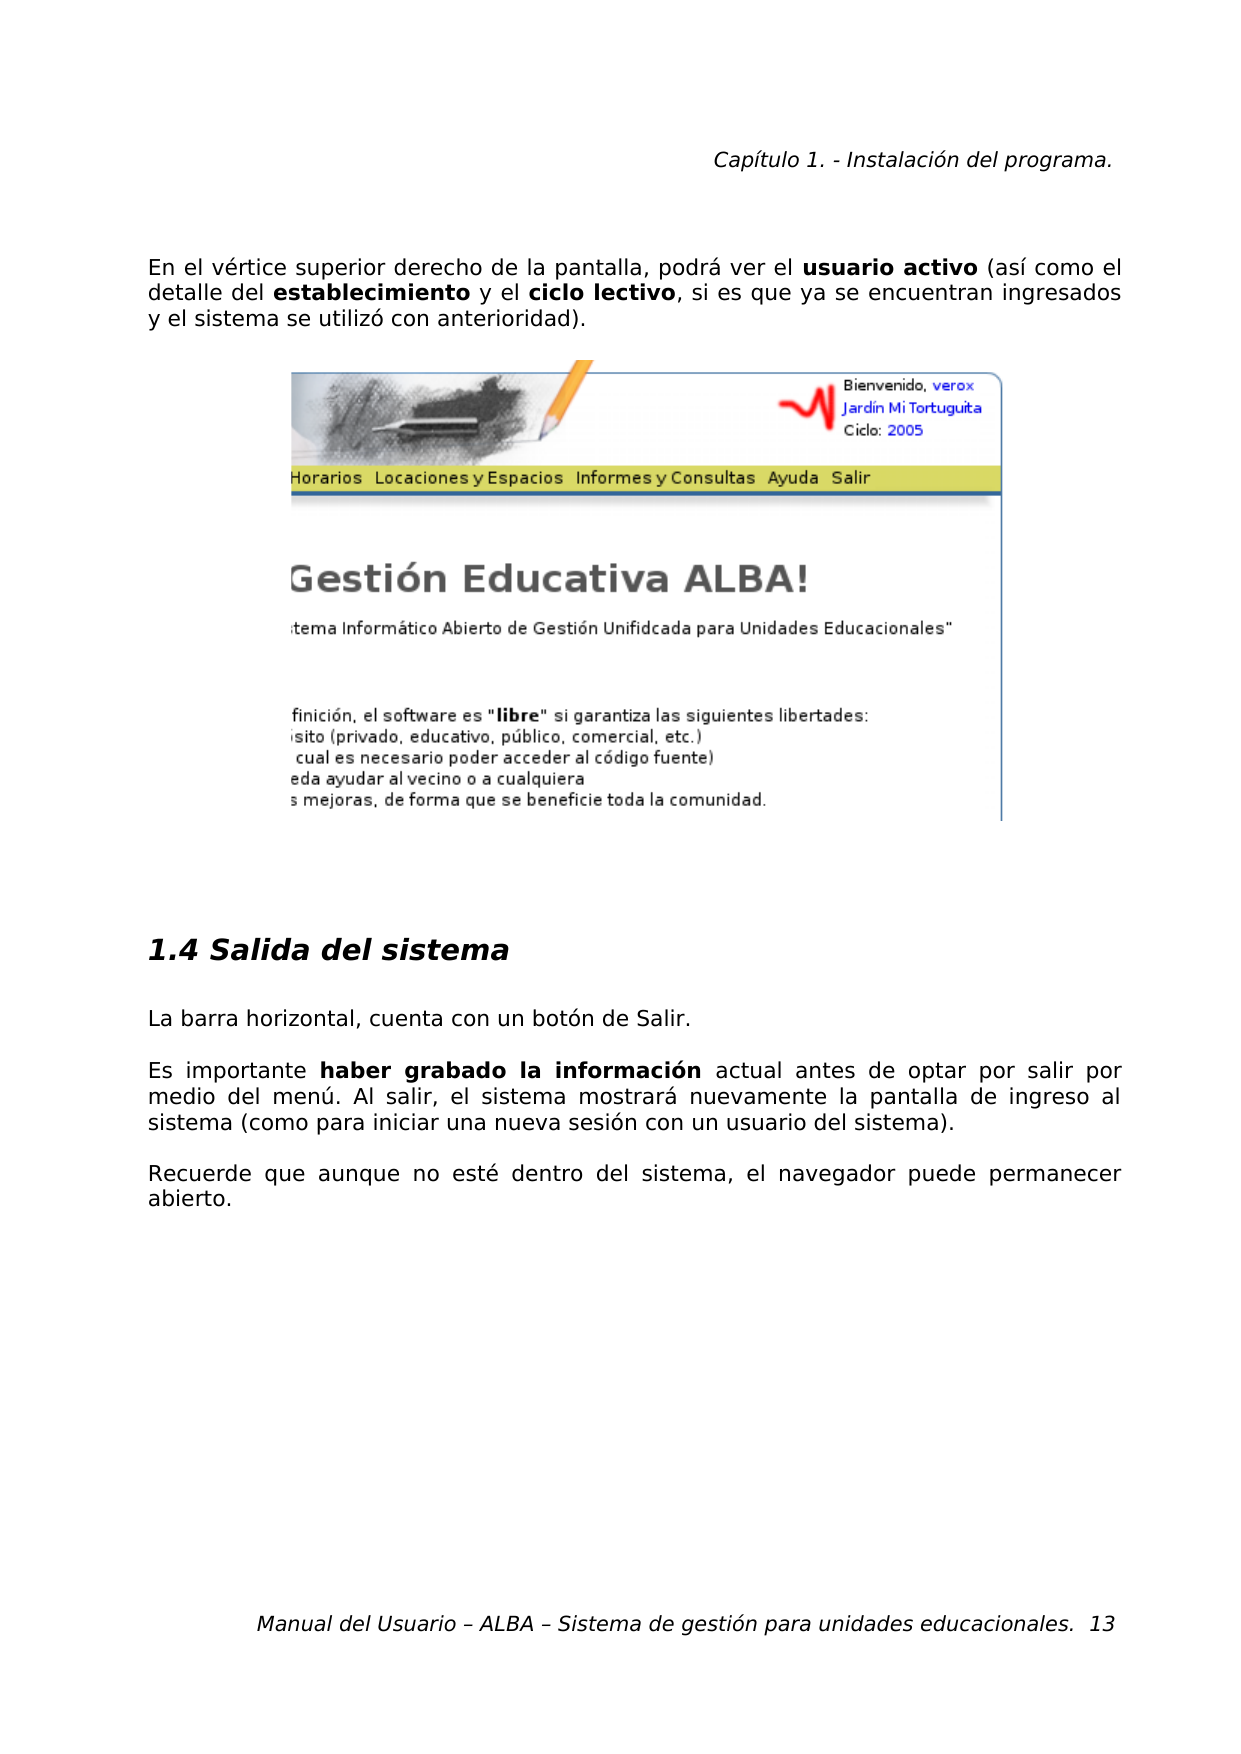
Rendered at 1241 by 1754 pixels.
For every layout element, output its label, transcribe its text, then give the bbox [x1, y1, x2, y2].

text La barra horizontal, cuenta con un botón de Salir. [148, 1006, 1122, 1032]
text En el vértice superior derecho de la pantalla, podrá ver el usuario activo (así como el detalle del establecimiento y el ciclo lectivo, si es que ya se encuentran ingresados y el sistema se utilizó con anterioridad). [148, 255, 1122, 331]
picture [291, 360, 1010, 821]
subtitle 1.4 Salida del sistema [148, 933, 1122, 967]
text Recuerde que aunque no esté dentro del sistema, el navegador puede permanecer abierto. [148, 1161, 1122, 1212]
text Es importante haber grabado la información actual antes de optar por salir por medio del menú. Al salir, el sistema mostrará nuevamente la pantalla de ingreso al sistema (como para iniciar una nueva sesión con un usuario del sistema). [148, 1058, 1122, 1135]
